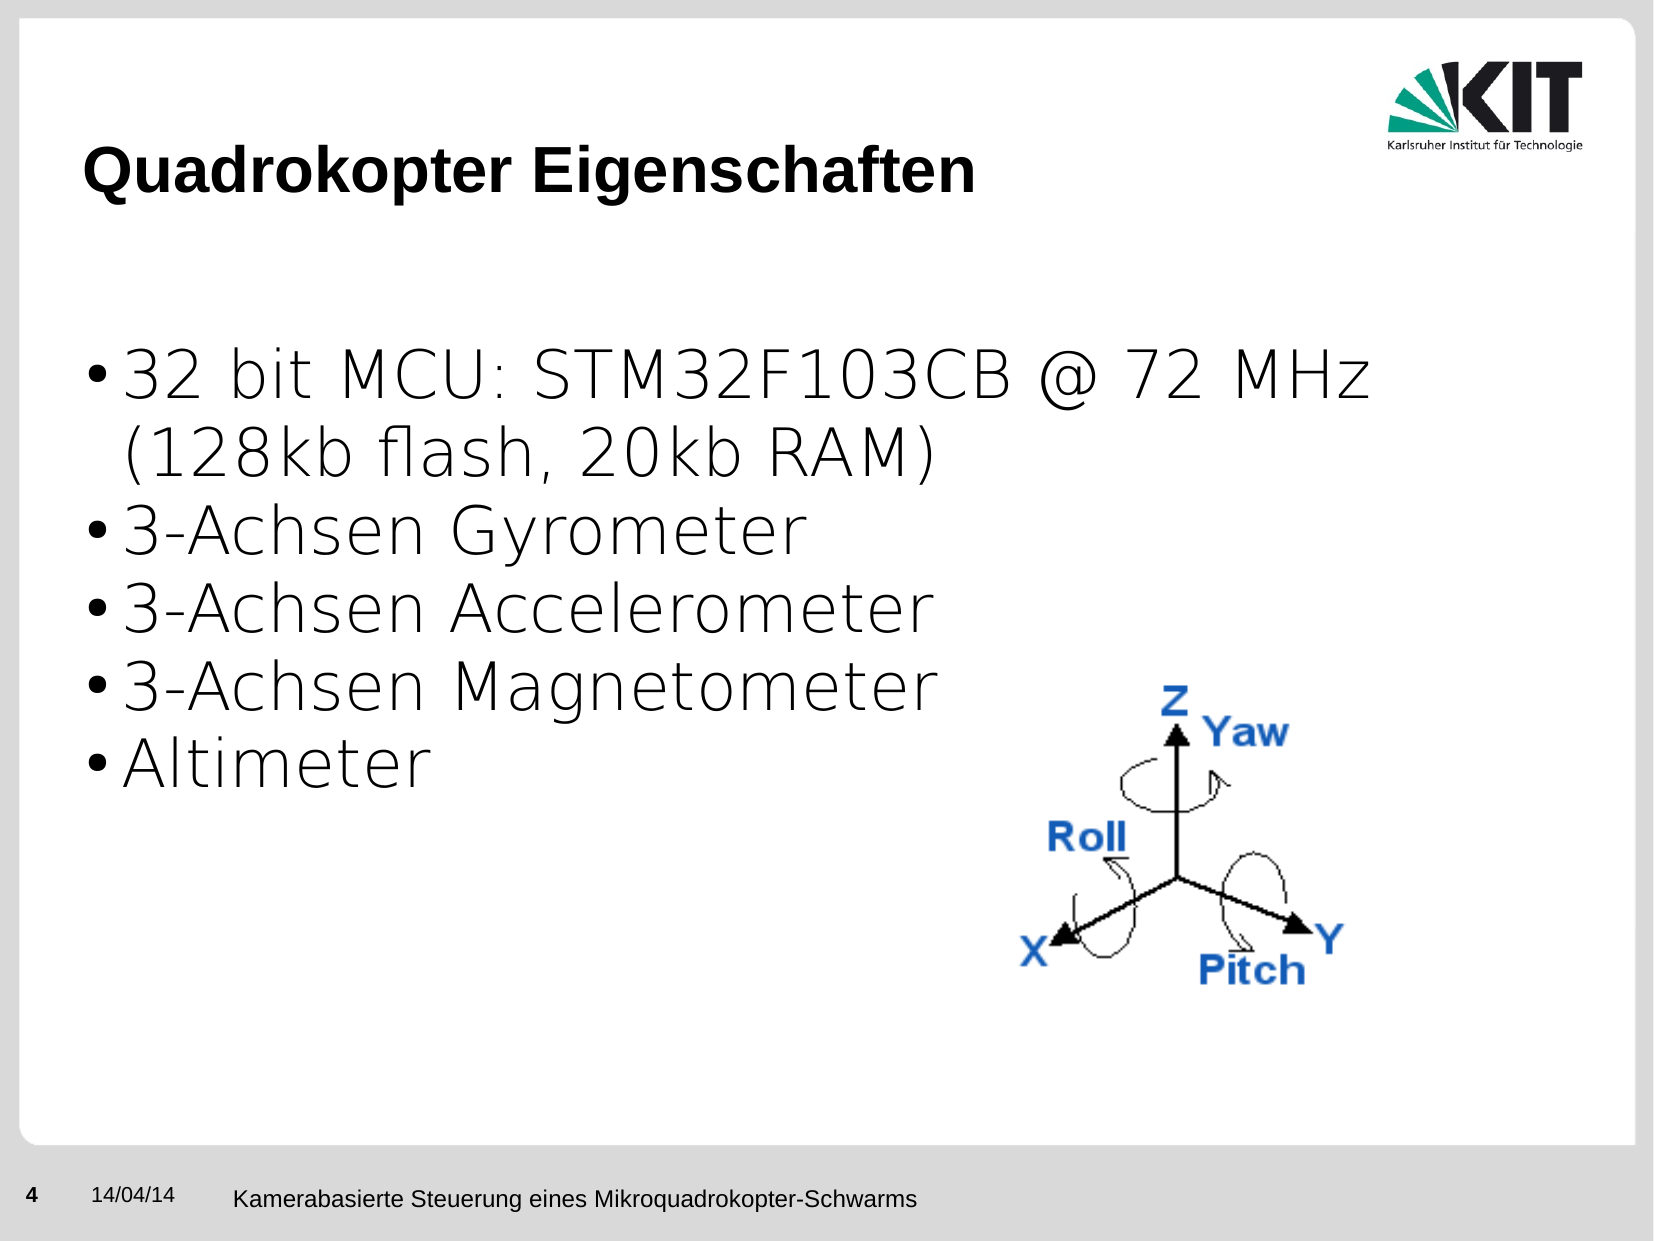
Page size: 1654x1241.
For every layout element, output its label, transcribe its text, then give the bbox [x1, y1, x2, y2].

text_box 32 bit MCU: STM32F103CB @ 72 MHz (128kb flash, 20kb RAM) 3-Achsen Gyrometer 3-Achsen Accelerometer 3-Achsen Magnetometer Altimeter [70, 251, 1583, 812]
title Quadrokopter Eigenschaften [82, 49, 1571, 251]
picture [0, 0, 1654, 1241]
